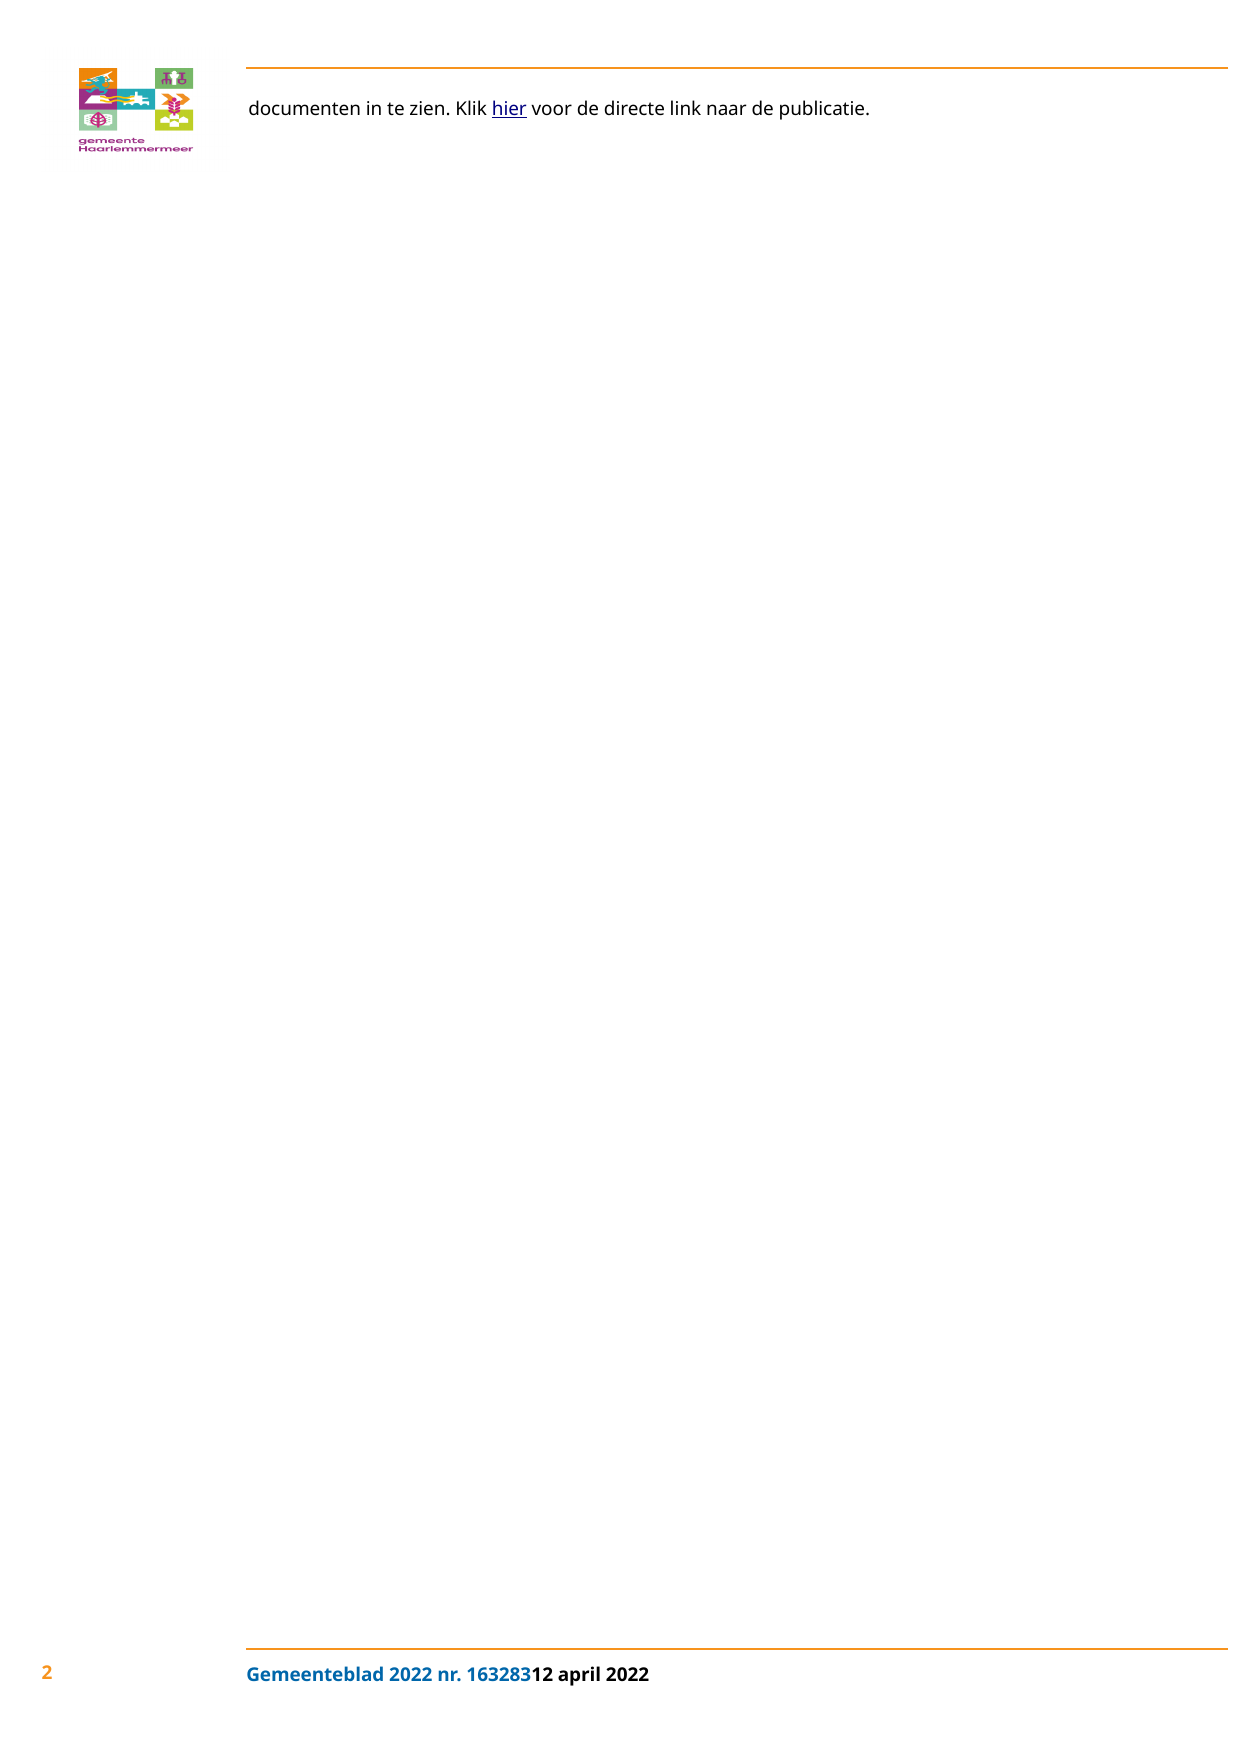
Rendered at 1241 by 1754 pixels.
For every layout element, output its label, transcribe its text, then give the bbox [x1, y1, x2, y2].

picture [41, 47, 231, 172]
text documenten in te zien. Klik hier voor de directe link naar de publicatie. [248, 95, 1152, 121]
